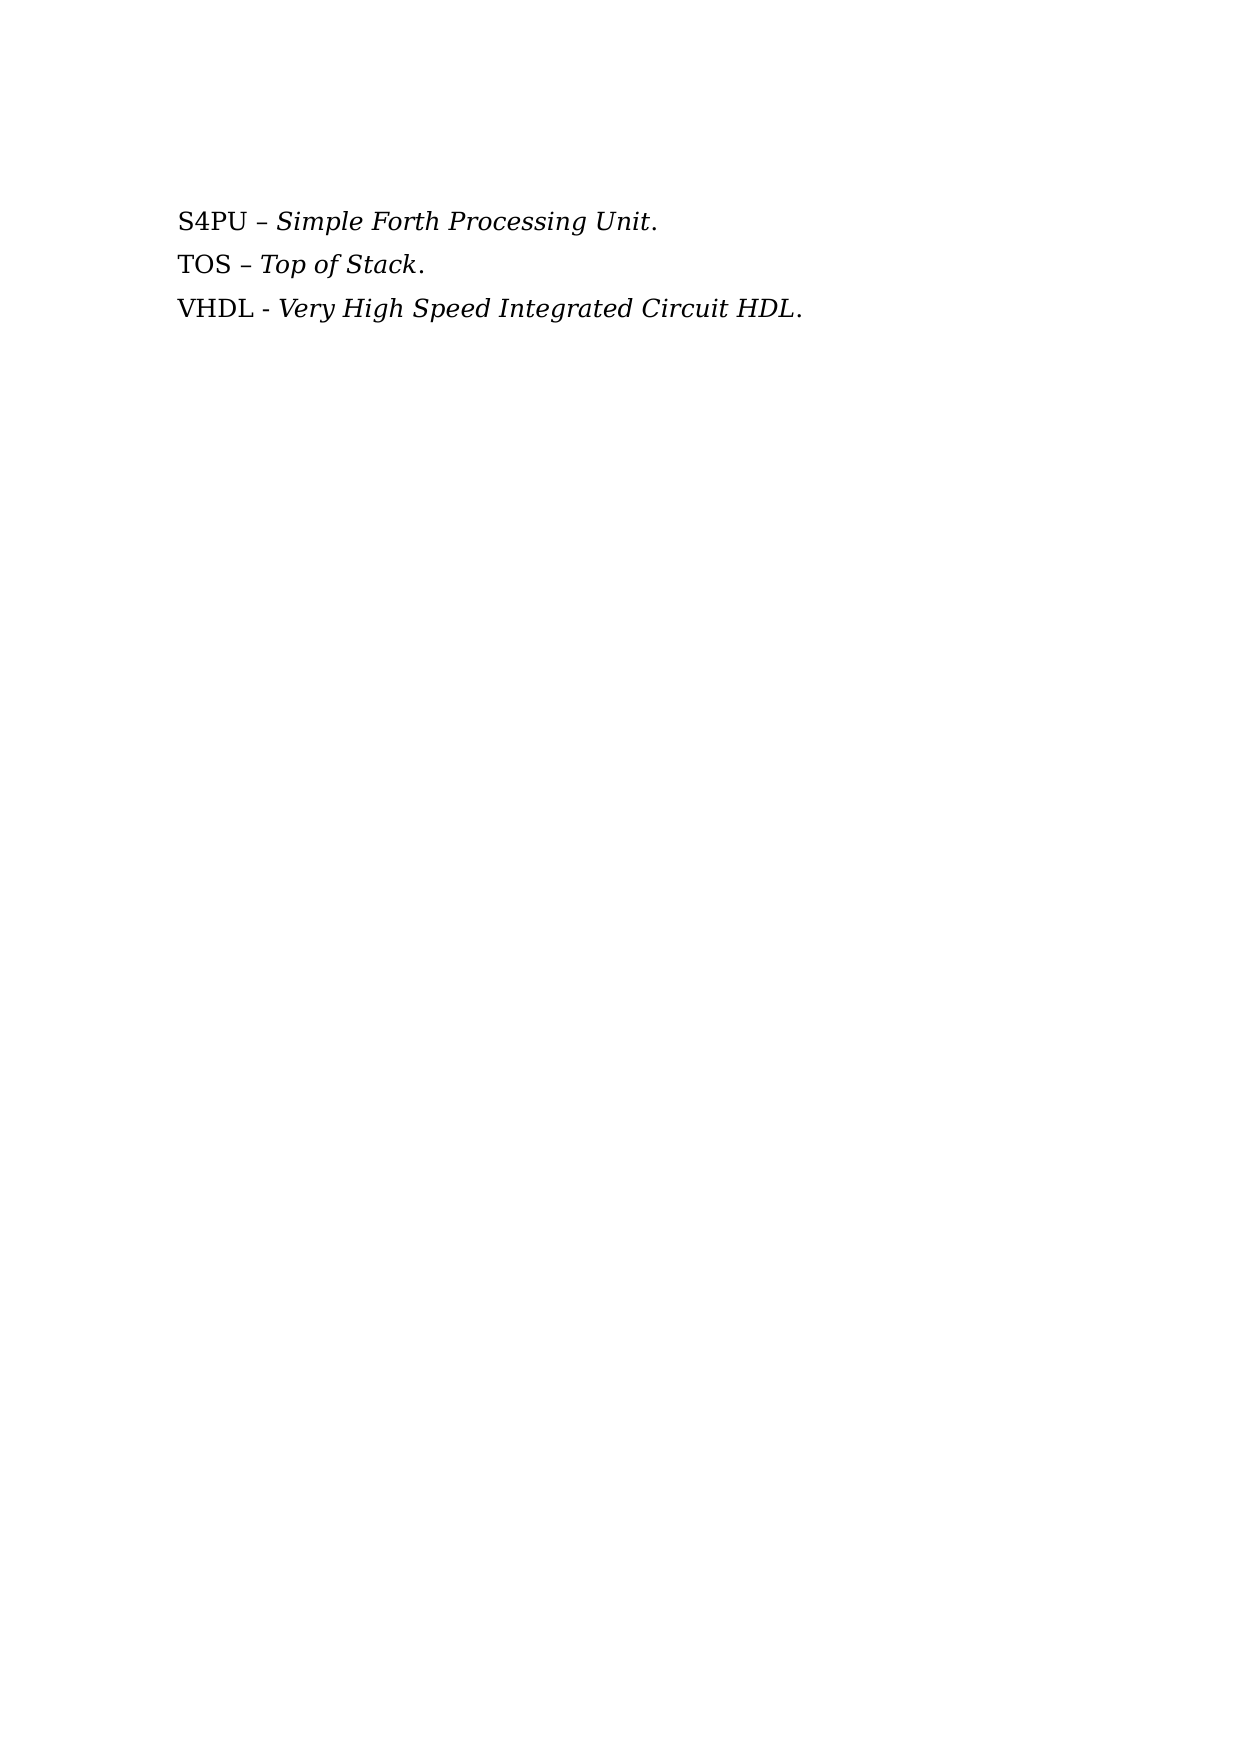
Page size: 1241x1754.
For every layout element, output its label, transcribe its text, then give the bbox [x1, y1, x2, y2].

text S4PU – Simple Forth Processing Unit. [177, 207, 1123, 236]
text VHDL - Very High Speed Integrated Circuit HDL. [177, 294, 1123, 323]
text TOS – Top of Stack. [177, 250, 1123, 279]
